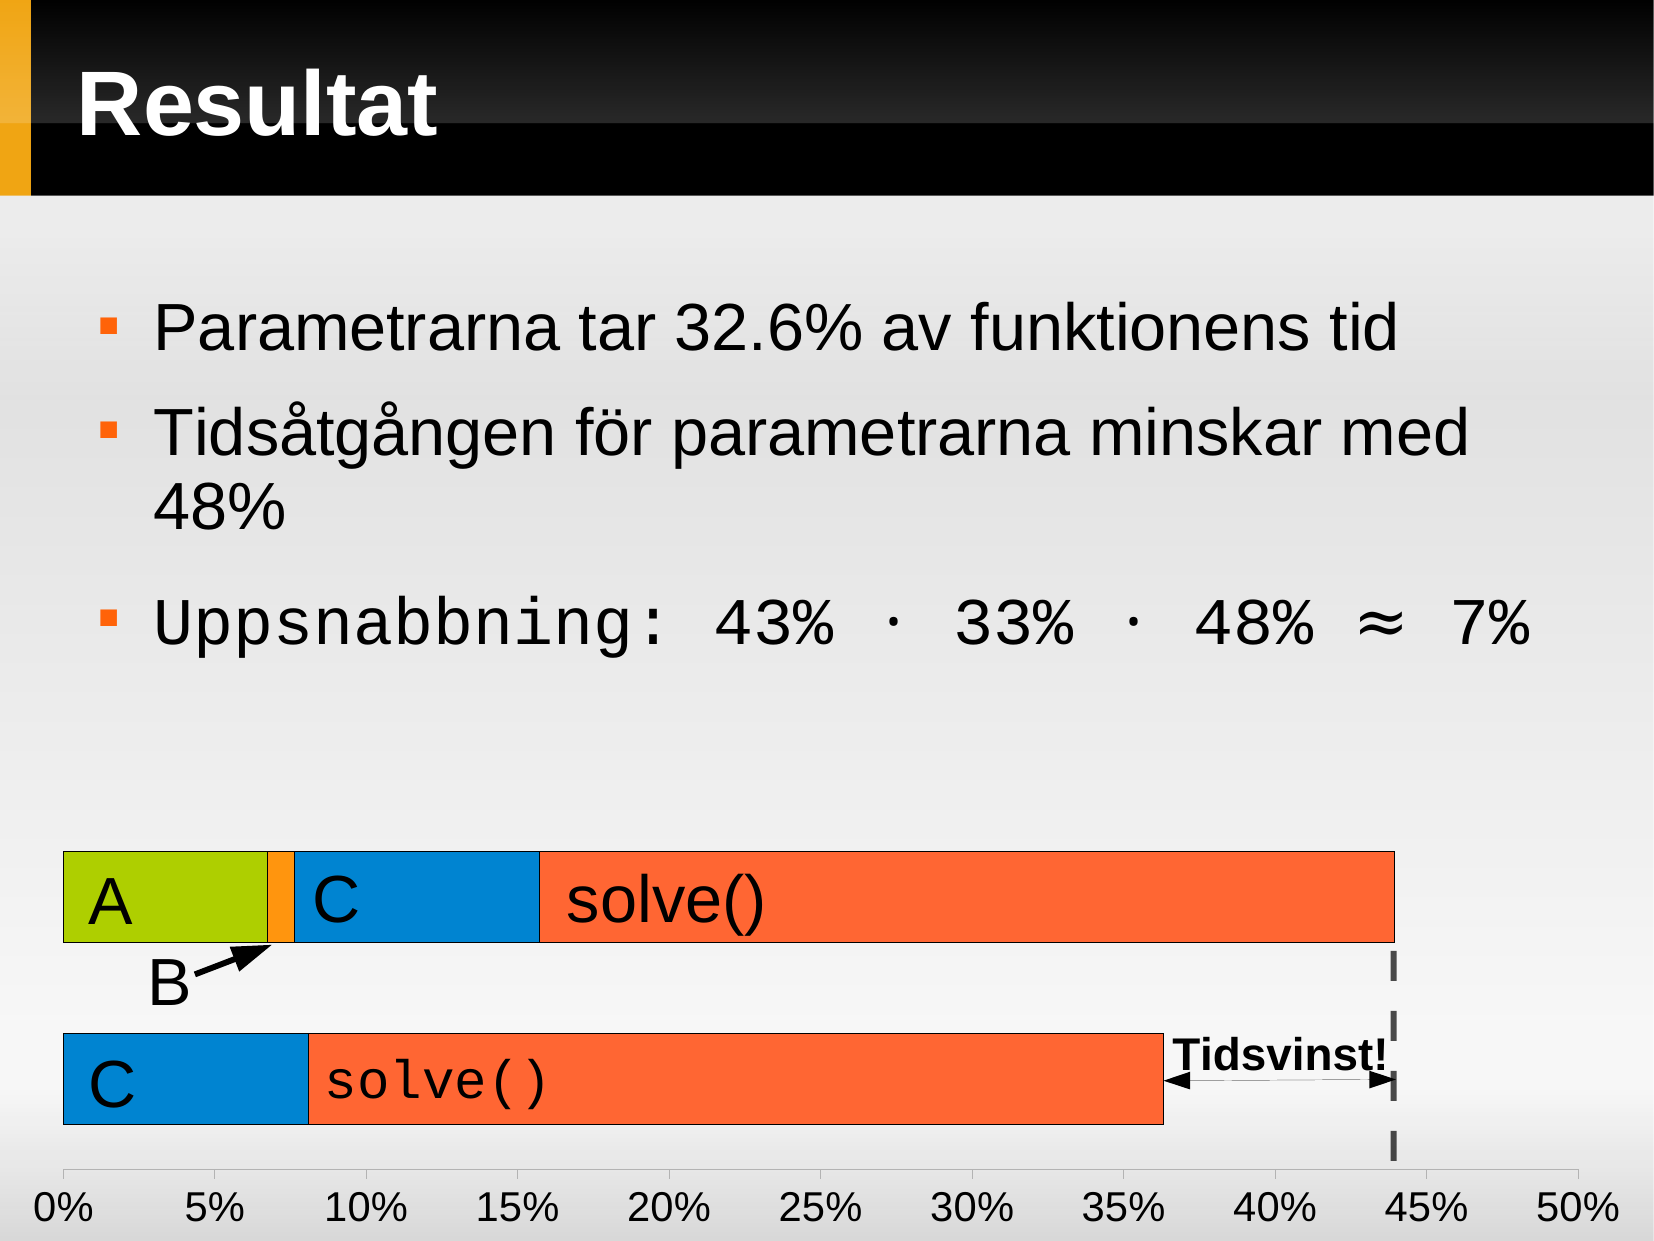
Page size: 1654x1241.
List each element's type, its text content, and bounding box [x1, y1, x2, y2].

list C [312, 862, 426, 938]
text_box Tidsvinst! [1157, 1021, 1424, 1088]
list B [147, 944, 260, 1034]
list solve() [324, 1053, 567, 1128]
list A [88, 864, 201, 939]
title Resultat [76, 7, 1565, 200]
picture [0, 0, 1654, 797]
list C [88, 1047, 201, 1123]
list solve() [566, 862, 945, 938]
list Parametrarna tar 32.6% av funktionens tid Tidsåtgången för parametrarna minskar med 48% Uppsnabbning: 43% ∙ 33% ∙ 48% ≈ 7% [82, 290, 1571, 768]
chart [0, 797, 1654, 1241]
